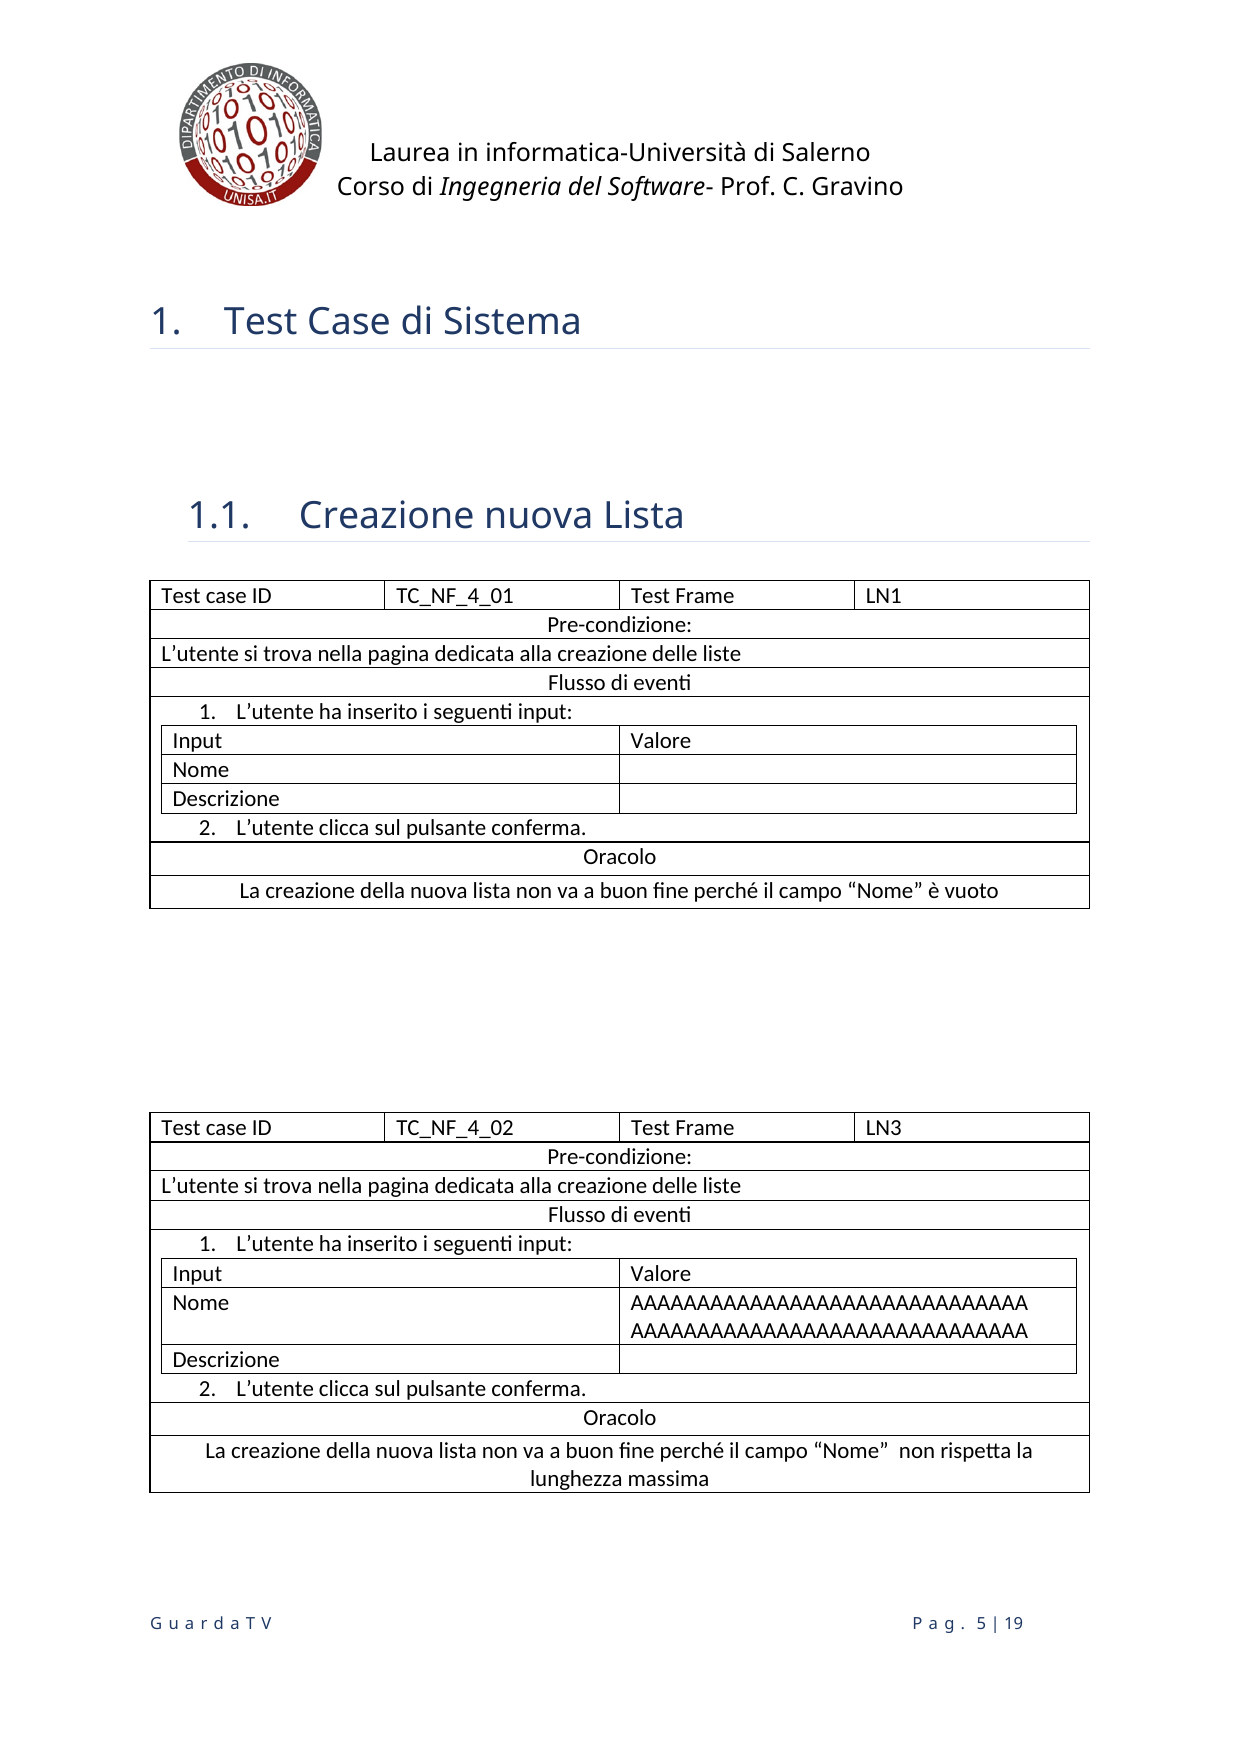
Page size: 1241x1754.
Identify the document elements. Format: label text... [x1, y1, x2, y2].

table_cell La creazione della nuova lista non va a buon fine perché il campo “Nome” è vuoto [151, 876, 1089, 908]
table_cell [620, 755, 1076, 783]
table_cell Pre-condizione: [151, 1143, 1089, 1170]
table_cell Descrizione [162, 1345, 619, 1373]
table_header Valore [620, 726, 1076, 754]
table_cell [620, 1345, 1076, 1373]
table_cell AAAAAAAAAAAAAAAAAAAAAAAAAAAAAA AAAAAAAAAAAAAAAAAAAAAAAAAAAAAA [620, 1288, 1076, 1344]
table_header Test Frame [620, 581, 854, 609]
table_header Test case ID [151, 1113, 384, 1141]
list Test Case di Sistema [150, 295, 1090, 348]
table_header Test case ID [151, 581, 384, 609]
table_cell La creazione della nuova lista non va a buon fine perché il campo “Nome” non rispetta la lunghezza massima [151, 1436, 1089, 1492]
table_cell L’utente ha inserito i seguenti input: L’utente clicca sul pulsante conferma. [151, 1230, 1089, 1402]
table_header LN1 [855, 581, 1089, 609]
list Creazione nuova Lista [187, 488, 1090, 542]
table_cell Oracolo [151, 843, 1089, 875]
table_cell Flusso di eventi [151, 1201, 1089, 1228]
table_header Test Frame [620, 1113, 854, 1141]
table_cell L’utente si trova nella pagina dedicata alla creazione delle liste [151, 1171, 1089, 1199]
table_cell [620, 784, 1076, 812]
table_cell Nome [162, 755, 619, 783]
table_cell L’utente si trova nella pagina dedicata alla creazione delle liste [151, 639, 1089, 667]
table_cell Pre-condizione: [151, 610, 1089, 638]
table_cell L’utente ha inserito i seguenti input: L’utente clicca sul pulsante conferma. [151, 697, 1089, 841]
table_header TC_NF_4_01 [385, 581, 619, 609]
table_header Input [162, 1259, 619, 1287]
table_cell Flusso di eventi [151, 668, 1089, 696]
table_header Valore [620, 1259, 1076, 1287]
table_header LN3 [855, 1113, 1089, 1141]
table_cell Nome [162, 1288, 619, 1344]
table_header TC_NF_4_02 [385, 1113, 619, 1141]
table_cell Descrizione [162, 784, 619, 812]
table_header Input [162, 726, 619, 754]
table_cell Oracolo [151, 1403, 1089, 1435]
